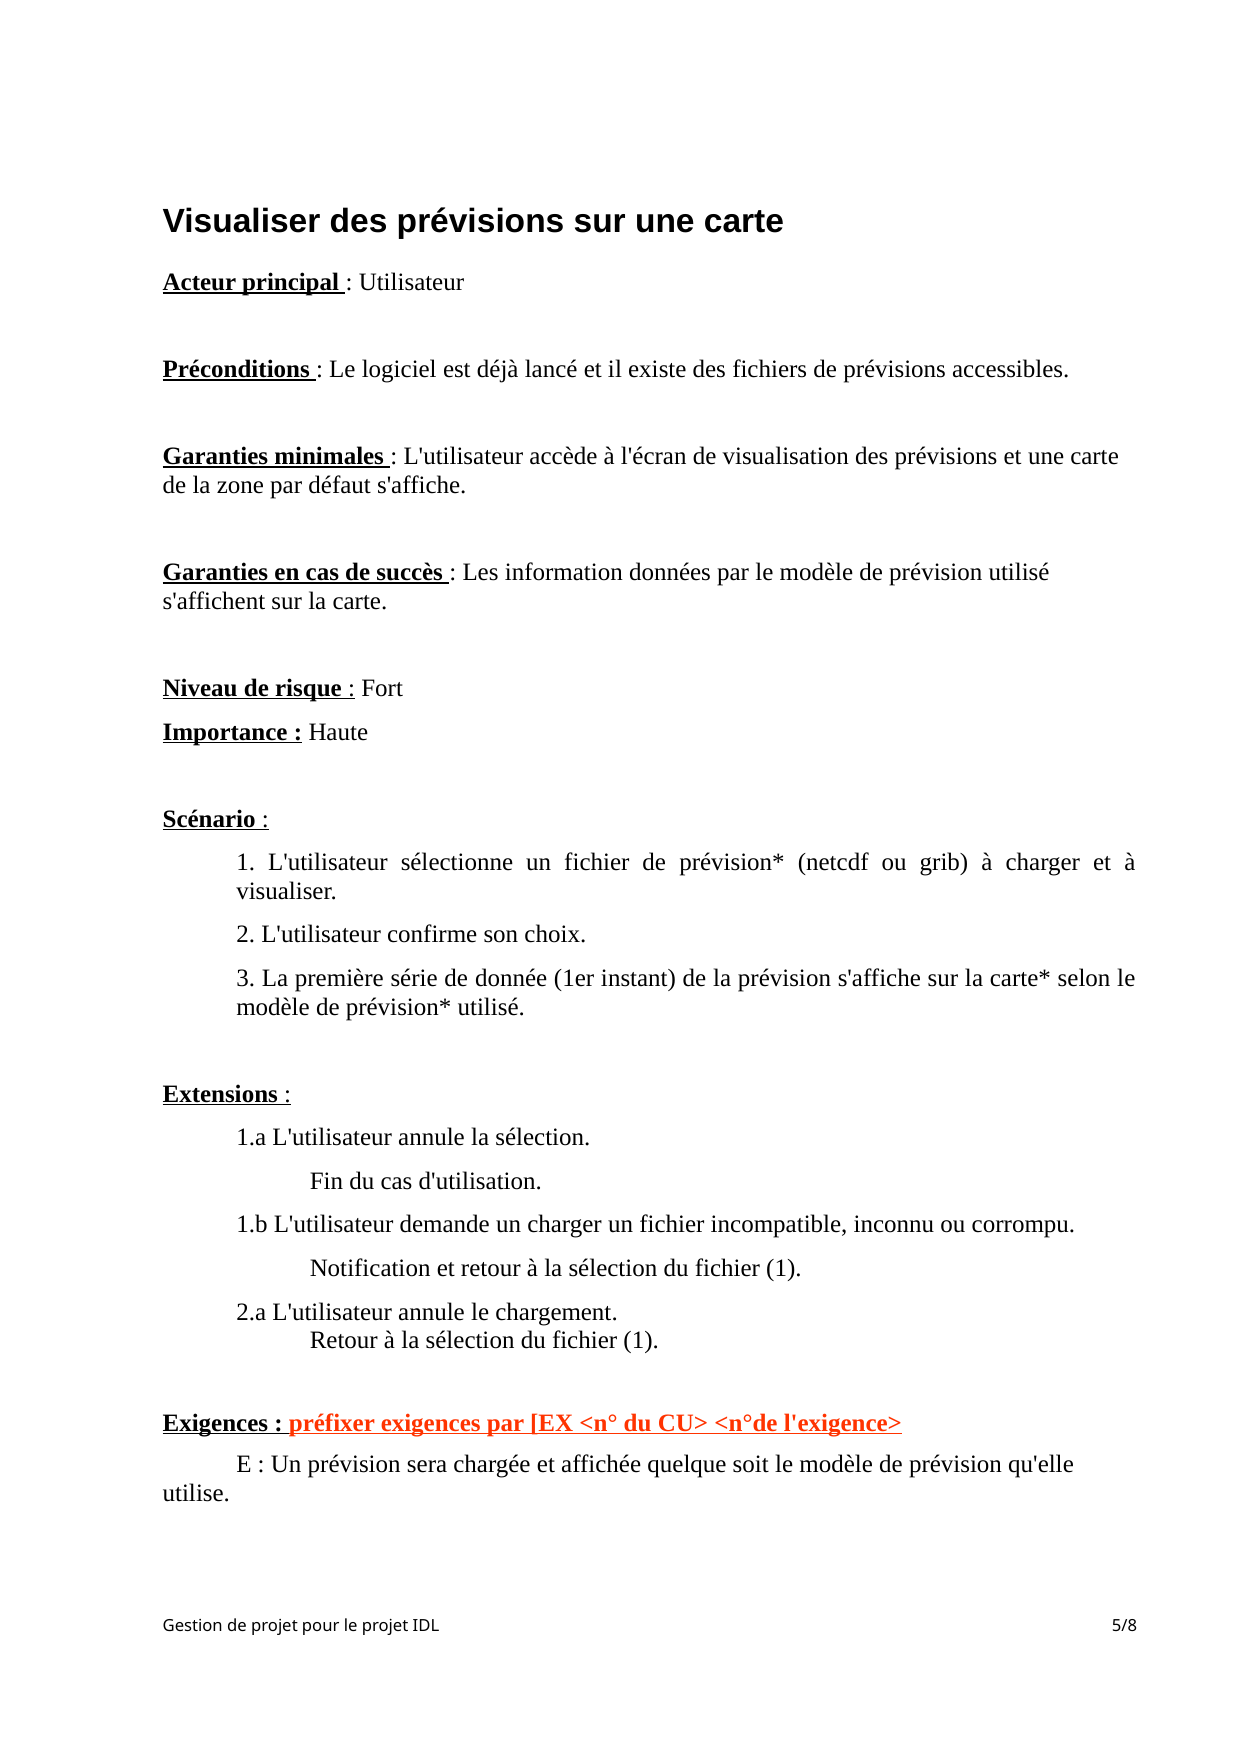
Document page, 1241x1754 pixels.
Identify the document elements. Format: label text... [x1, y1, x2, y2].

text Exigences : préfixer exigences par [EX <n° du CU> <n°de l'exigence> [162, 1408, 1137, 1437]
subtitle Visualiser des prévisions sur une carte [162, 201, 1137, 240]
text E : Un prévision sera chargée et affichée quelque soit le modèle de prévision qu'elle utilise. [162, 1449, 1137, 1507]
text Acteur principal : Utilisateur [162, 267, 1137, 296]
text 1.b L'utilisateur demande un charger un fichier incompatible, inconnu ou corrompu. [162, 1209, 1137, 1238]
list 3. La première série de donnée (1er instant) de la prévision s'affiche sur la carte* selon le modèle de prévision* utilisé. [207, 963, 1137, 1021]
text Garanties minimales : L'utilisateur accède à l'écran de visualisation des prévisions et une carte de la zone par défaut s'affiche. [162, 441, 1137, 499]
text Garanties en cas de succès : Les information données par le modèle de prévision utilisé s'affichent sur la carte. [162, 557, 1137, 615]
text Fin du cas d'utilisation. [162, 1166, 1137, 1195]
text Préconditions : Le logiciel est déjà lancé et il existe des fichiers de prévisions accessibles. [162, 354, 1137, 383]
text Scénario : [162, 804, 1137, 832]
list 2. L'utilisateur confirme son choix. [207, 919, 1137, 948]
text 1.a L'utilisateur annule la sélection. [162, 1122, 1137, 1151]
text Notification et retour à la sélection du fichier (1). [162, 1253, 1137, 1282]
text 2.a L'utilisateur annule le chargement. [162, 1297, 1137, 1325]
text Retour à la sélection du fichier (1). [162, 1325, 1137, 1354]
text Extensions : [162, 1079, 1137, 1108]
text Importance : Haute [162, 717, 1137, 745]
list 1. L'utilisateur sélectionne un fichier de prévision* (netcdf ou grib) à charger et à visualiser. [207, 847, 1137, 905]
text Niveau de risque : Fort [162, 673, 1137, 702]
